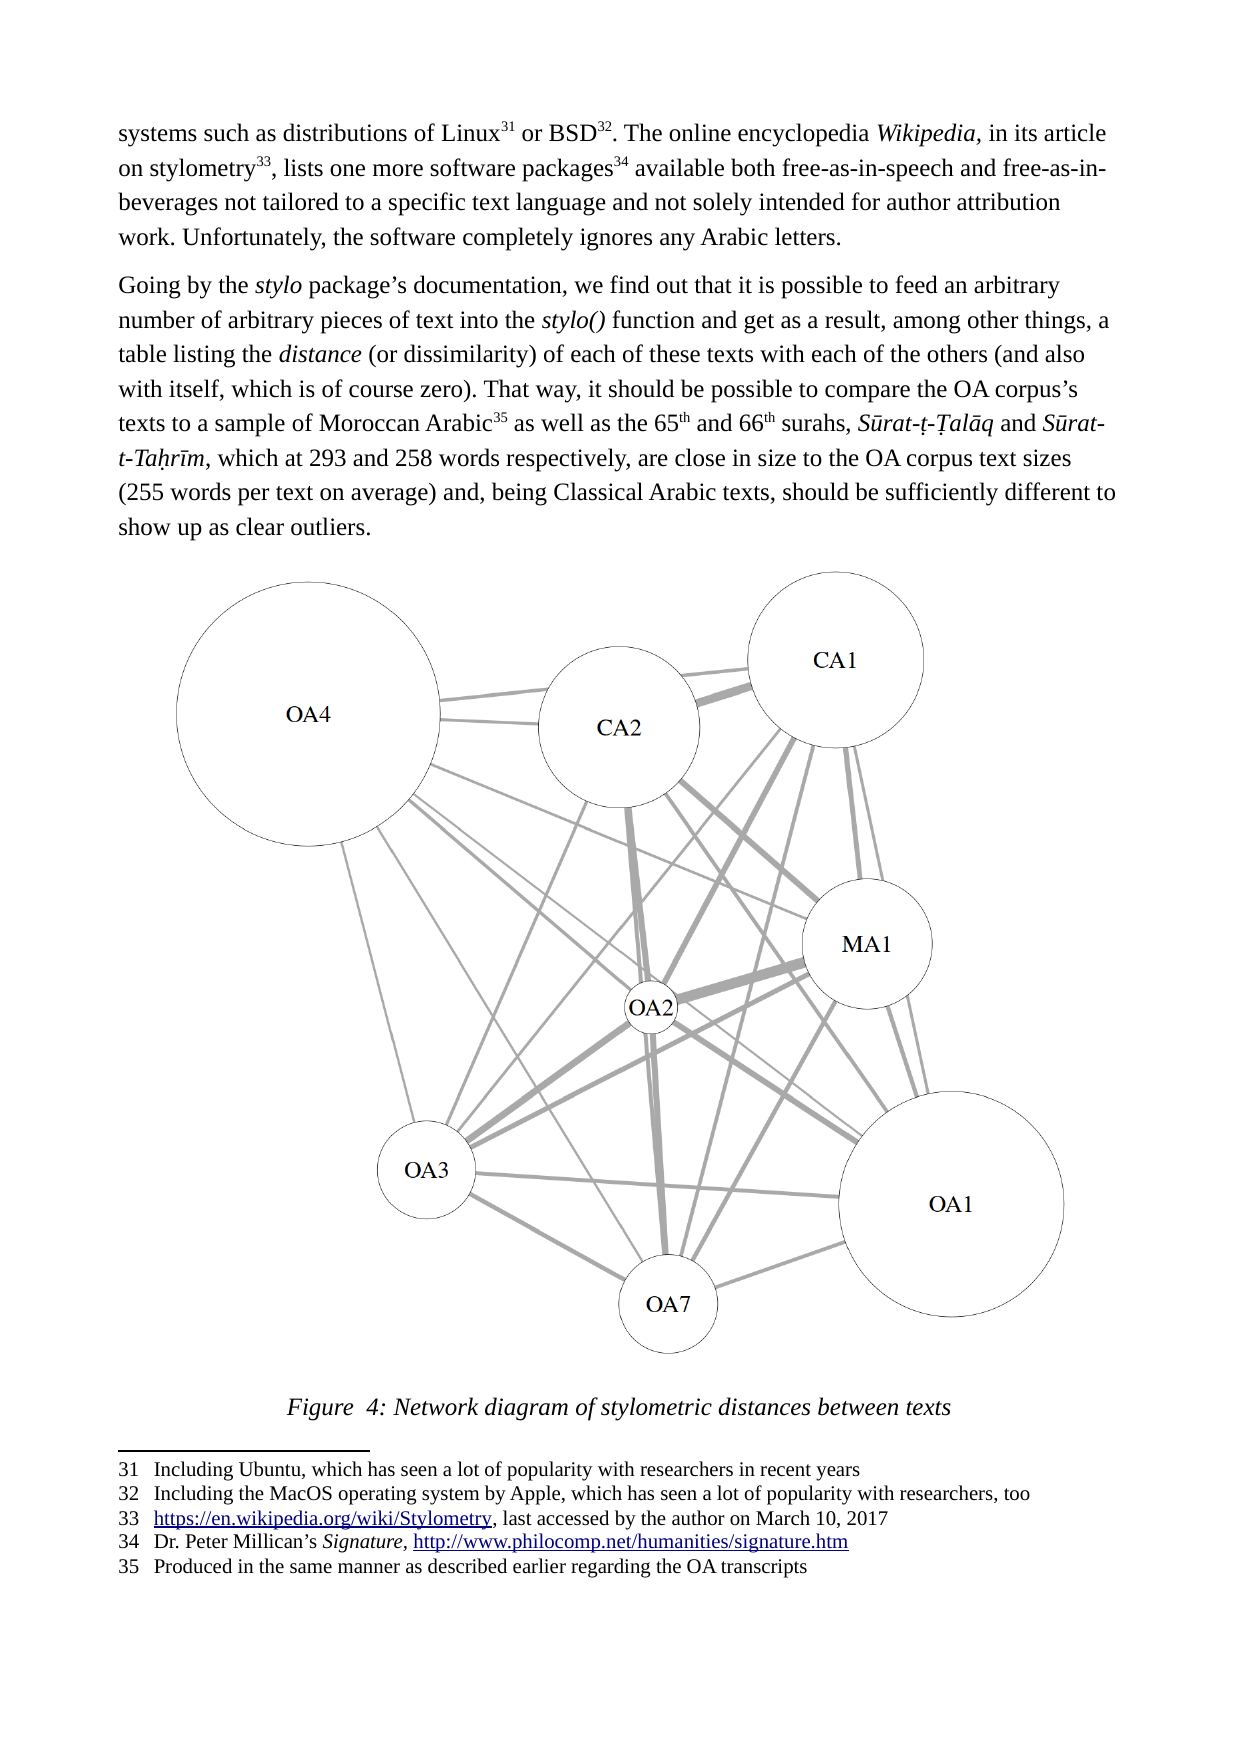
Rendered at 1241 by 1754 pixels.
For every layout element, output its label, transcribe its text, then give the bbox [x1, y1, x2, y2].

text Going by the stylo package’s documentation, we find out that it is possible to feed an arbitrary number of arbitrary pieces of text into the stylo() function and get as a result, among other things, a table listing the distance (or dissimilarity) of each of these texts with each of the others (and also with itself, which is of course zero). That way, it should be possible to compare the OA corpus’s texts to a sample of Moroccan Arabic as well as the 65th and 66th surahs, Sūrat-ṭ-Ṭalāq and Sūrat-t-Taḥrīm, which at 293 and 258 words respectively, are close in size to the OA corpus text sizes (255 words per text on average) and, being Classical Arabic texts, should be sufficiently different to show up as clear outliers. [118, 271, 1122, 541]
picture [164, 561, 1076, 1364]
text Dr. Peter Millican’s Signature, http://www.philocomp.net/humanities/signature.htm [118, 1529, 1122, 1553]
text Produced in the same manner as described earlier regarding the OA transcripts [118, 1553, 1122, 1578]
text https://en.wikipedia.org/wiki/Stylometry, last accessed by the author on March 10, 2017 [118, 1505, 1122, 1529]
text Including the MacOS operating system by Apple, which has seen a lot of popularity with researchers, too [118, 1481, 1122, 1505]
text Including Ubuntu, which has seen a lot of popularity with researchers in recent years [118, 1457, 1122, 1481]
text systems such as distributions of Linux or BSD. The online encyclopedia Wikipedia, in its article on stylometry, lists one more software packages available both free-as-in-speech and free-as-in-beverages not tailored to a specific text language and not solely intended for author attribution work. Unfortunately, the software completely ignores any Arabic letters. [118, 118, 1122, 250]
text Figure 4: Network diagram of stylometric distances between texts [259, 1364, 981, 1421]
